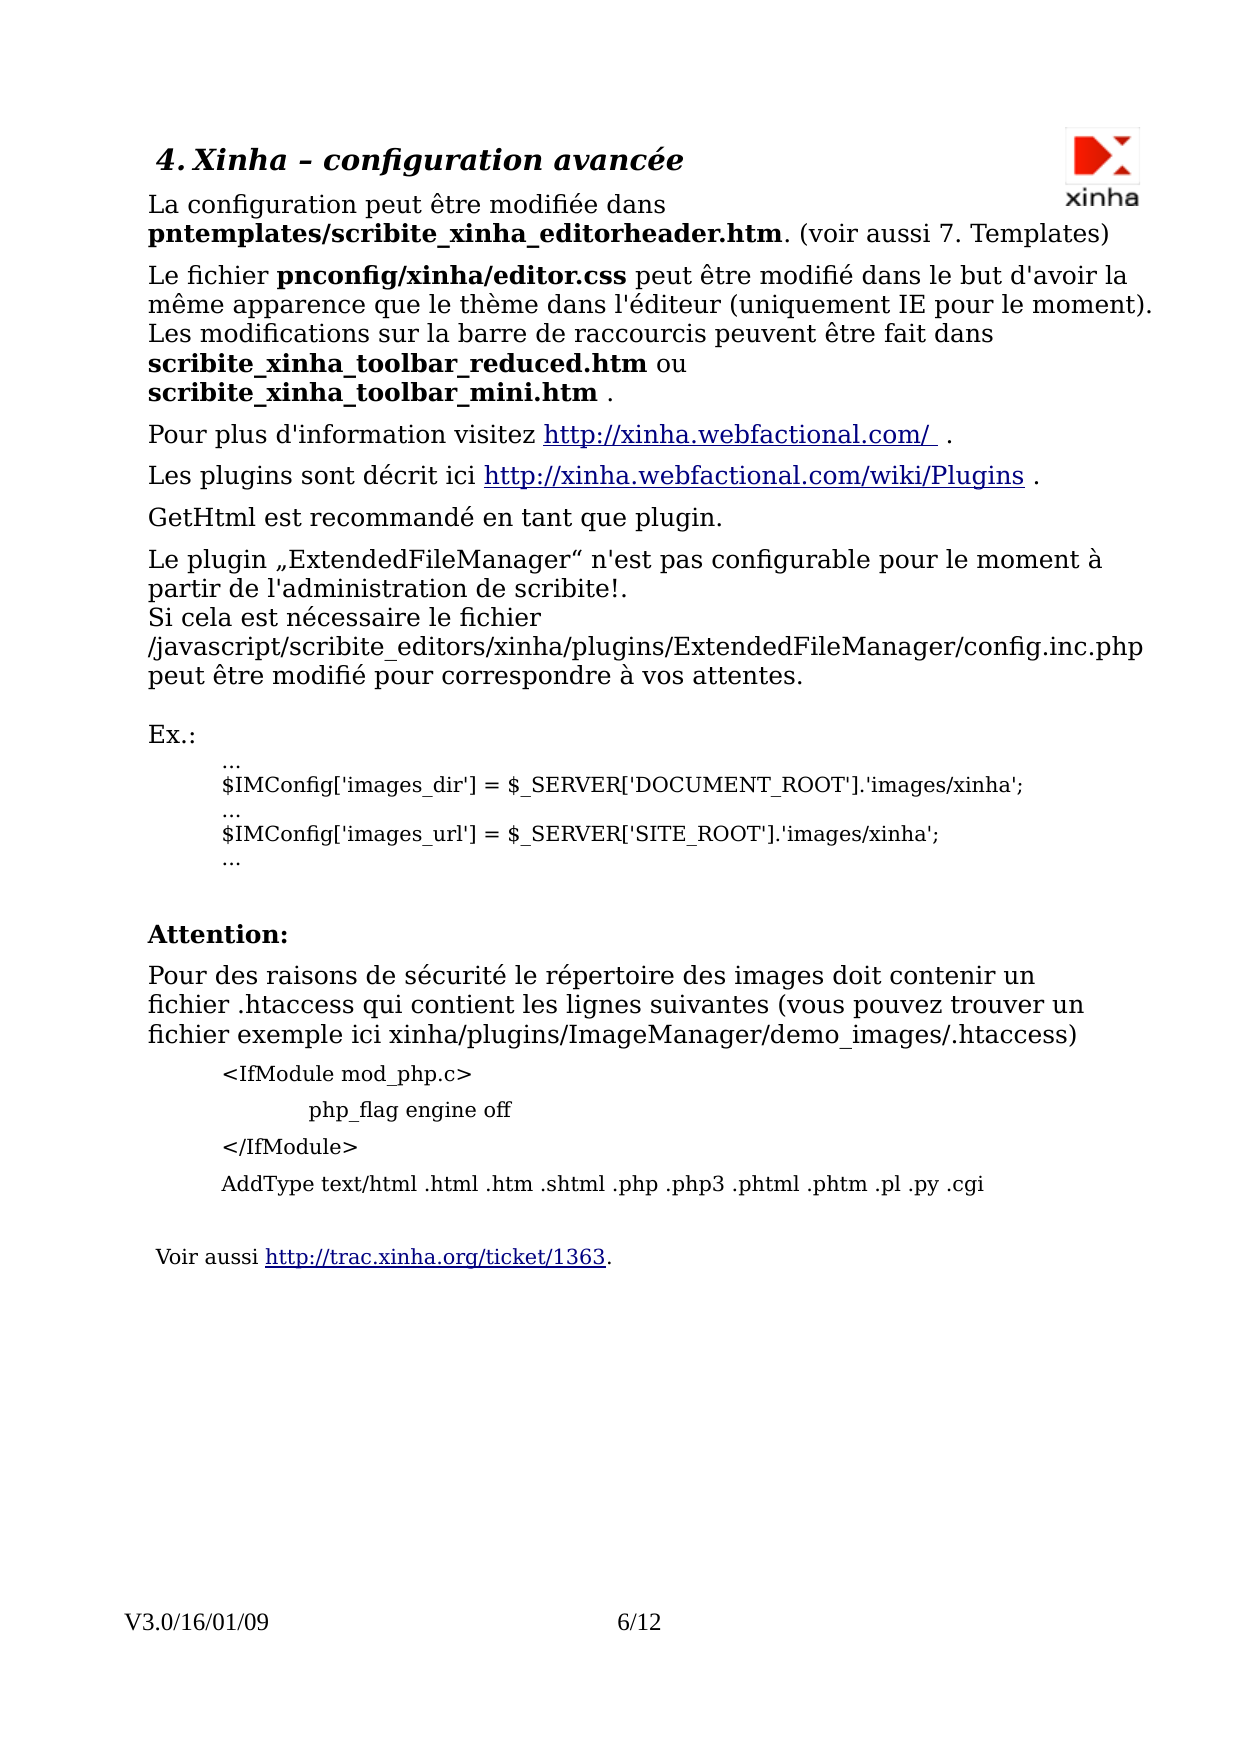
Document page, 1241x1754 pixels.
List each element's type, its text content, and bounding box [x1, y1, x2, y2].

text <IfModule mod_php.c> [148, 1062, 1160, 1086]
text Pour plus d'information visitez http://xinha.webfactional.com/ . [148, 420, 1160, 449]
text AddType text/html .html .htm .shtml .php .php3 .phtml .phtm .pl .py .cgi [148, 1172, 1160, 1196]
text Le fichier pnconfig/xinha/editor.css peut être modifié dans le but d'avoir la même apparence que le thème dans l'éditeur (uniquement IE pour le moment). Les modifications sur la barre de raccourcis peuvent être fait dans scribite_xinha_toolbar_reduced.htm ou scribite_xinha_toolbar_mini.htm . [148, 261, 1160, 407]
list Voir aussi http://trac.xinha.org/ticket/1363. [118, 1245, 1160, 1270]
text php_flag engine off [148, 1098, 1160, 1123]
text Les plugins sont décrit ici http://xinha.webfactional.com/wiki/Plugins . [148, 462, 1160, 491]
subtitle Xinha – configuration avancée [156, 143, 1065, 177]
text La configuration peut être modifiée dans pntemplates/scribite_xinha_editorheader.htm. (voir aussi 7. Templates) [148, 190, 1160, 248]
subtitle [1141, 143, 1160, 177]
text Le plugin „ExtendedFileManager“ n'est pas configurable pour le moment à partir de l'administration de scribite!. Si cela est nécessaire le fichier /javascript/scribite_editors/xinha/plugins/ExtendedFileManager/config.inc.php peut être modifié pour correspondre à vos attentes. Ex.: ... $IMConfig['images_dir'] = $_SERVER['DOCUMENT_ROOT'].'images/xinha'; ... $IMConfig['images_url'] = $_SERVER['SITE_ROOT'].'images/xinha'; ... [148, 545, 1160, 870]
text Attention: [148, 920, 1160, 949]
text </IfModule> [148, 1135, 1160, 1159]
text GetHtml est recommandé en tant que plugin. [148, 503, 1160, 532]
text Pour des raisons de sécurité le répertoire des images doit contenir un fichier .htaccess qui contient les lignes suivantes (vous pouvez trouver un fichier exemple ici xinha/plugins/ImageManager/demo_images/.htaccess) [148, 962, 1160, 1049]
picture [1065, 127, 1141, 206]
